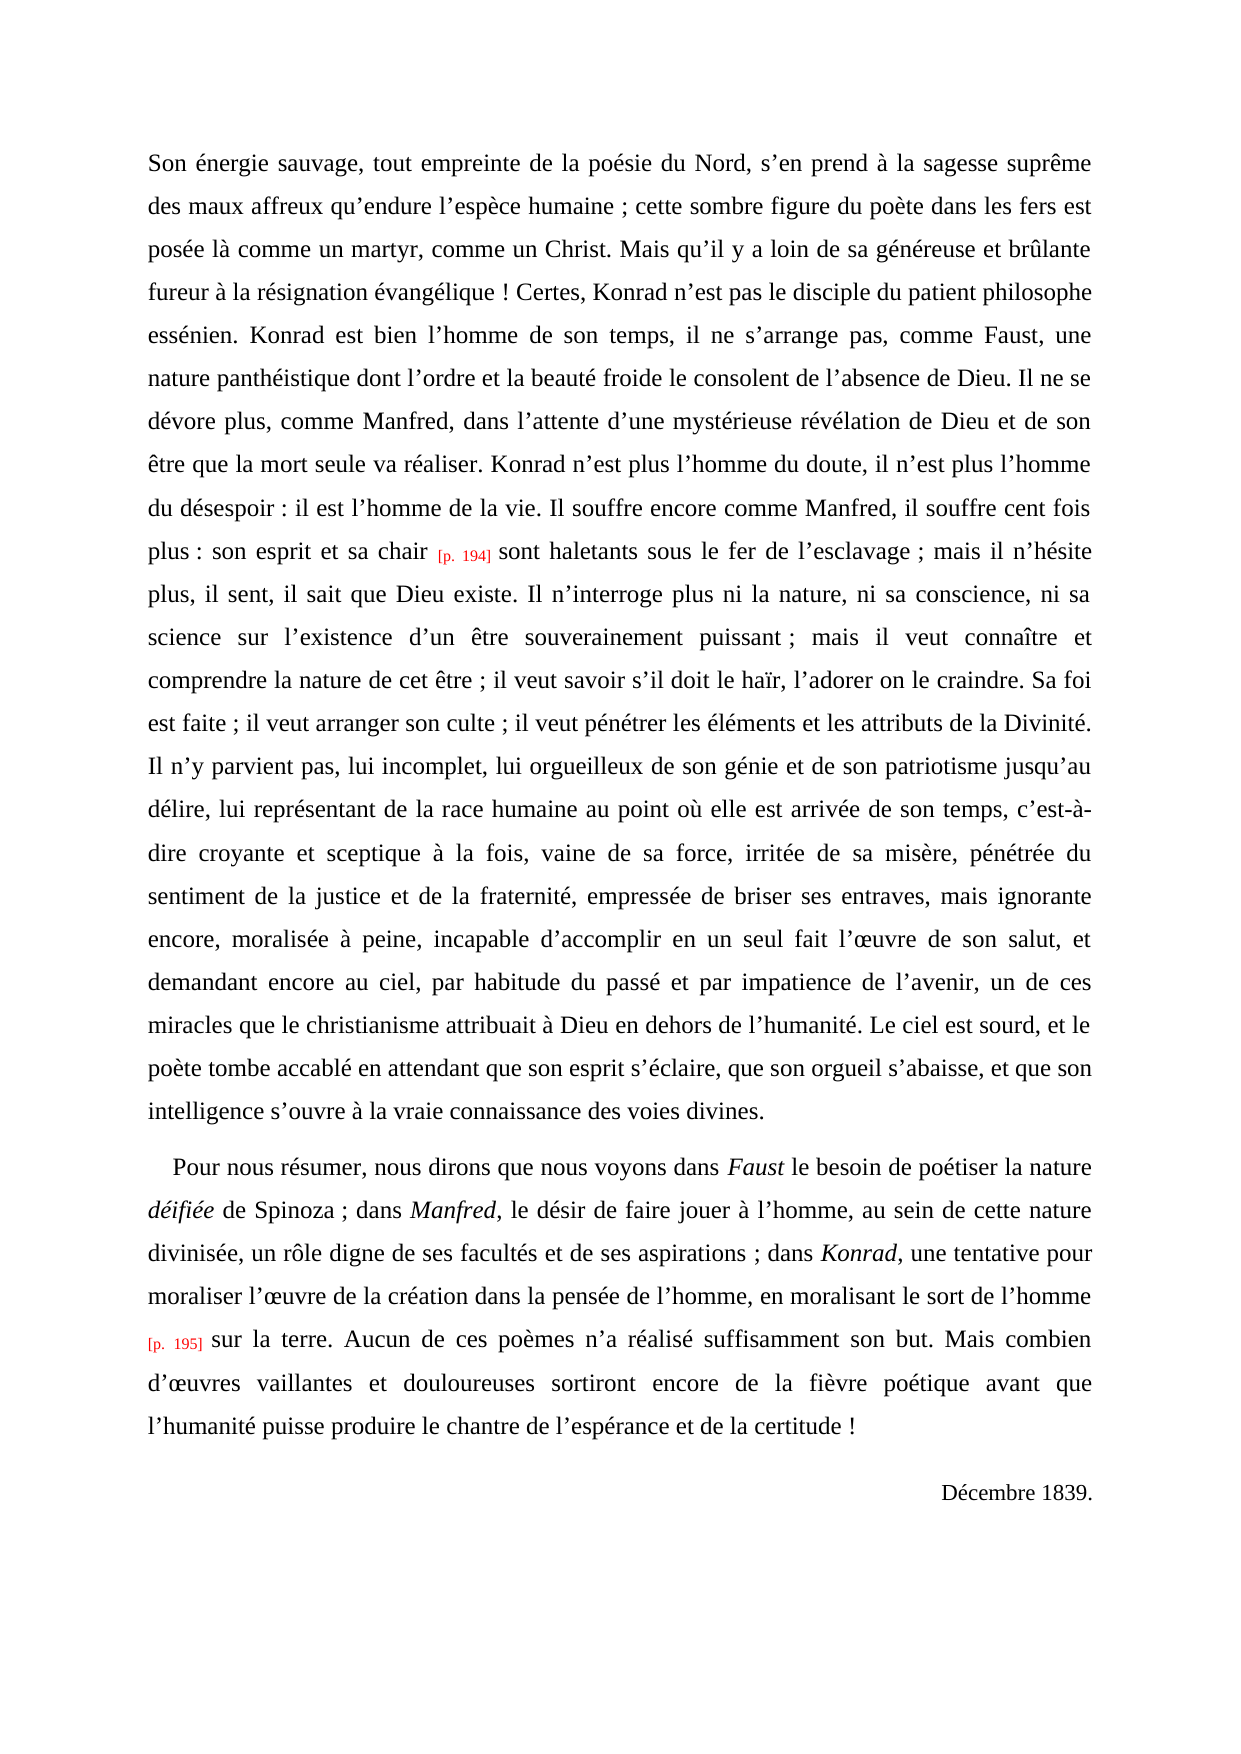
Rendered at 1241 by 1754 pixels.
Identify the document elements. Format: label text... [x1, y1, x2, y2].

text Décembre 1839. [148, 1479, 1093, 1505]
text Son énergie sauvage, tout empreinte de la poésie du Nord, s’en prend à la sagesse suprême des maux affreux qu’endure l’espèce humaine ; cette sombre figure du poète dans les fers est posée là comme un martyr, comme un Christ. Mais qu’il y a loin de sa généreuse et brûlante fureur à la résignation évangélique ! Certes, Konrad n’est pas le disciple du patient philosophe essénien. Konrad est bien l’homme de son temps, il ne s’arrange pas, comme Faust, une nature panthéistique dont l’ordre et la beauté froide le consolent de l’absence de Dieu. Il ne se dévore plus, comme Manfred, dans l’attente d’une mystérieuse révélation de Dieu et de son être que la mort seule va réaliser. Konrad n’est plus l’homme du doute, il n’est plus l’homme du désespoir : il est l’homme de la vie. Il souffre encore comme Manfred, il souffre cent fois plus : son esprit et sa chair [p. 194] sont haletants sous le fer de l’esclavage ; mais il n’hésite plus, il sent, il sait que Dieu existe. Il n’interroge plus ni la nature, ni sa conscience, ni sa science sur l’existence d’un être souverainement puissant ; mais il veut connaître et comprendre la nature de cet être ; il veut savoir s’il doit le haïr, l’adorer on le craindre. Sa foi est faite ; il veut arranger son culte ; il veut pénétrer les éléments et les attributs de la Divinité. Il n’y parvient pas, lui incomplet, lui orgueilleux de son génie et de son patriotisme jusqu’au délire, lui représentant de la race humaine au point où elle est arrivée de son temps, c’est-à-dire croyante et sceptique à la fois, vaine de sa force, irritée de sa misère, pénétrée du sentiment de la justice et de la fraternité, empressée de briser ses entraves, mais ignorante encore, moralisée à peine, incapable d’accomplir en un seul fait l’œuvre de son salut, et demandant encore au ciel, par habitude du passé et par impatience de l’avenir, un de ces miracles que le christianisme attribuait à Dieu en dehors de l’humanité. Le ciel est sourd, et le poète tombe accablé en attendant que son esprit s’éclaire, que son orgueil s’abaisse, et que son intelligence s’ouvre à la vraie connaissance des voies divines. [148, 148, 1093, 1125]
text Pour nous résumer, nous dirons que nous voyons dans Faust le besoin de poétiser la nature déifiée de Spinoza ; dans Manfred, le désir de faire jouer à l’homme, au sein de cette nature divinisée, un rôle digne de ses facultés et de ses aspirations ; dans Konrad, une tentative pour moraliser l’œuvre de la création dans la pensée de l’homme, en moralisant le sort de l’homme [p. 195] sur la terre. Aucun de ces poèmes n’a réalisé suffisamment son but. Mais combien d’œuvres vaillantes et douloureuses sortiront encore de la fièvre poétique avant que l’humanité puisse produire le chantre de l’espérance et de la certitude ! [148, 1152, 1093, 1439]
